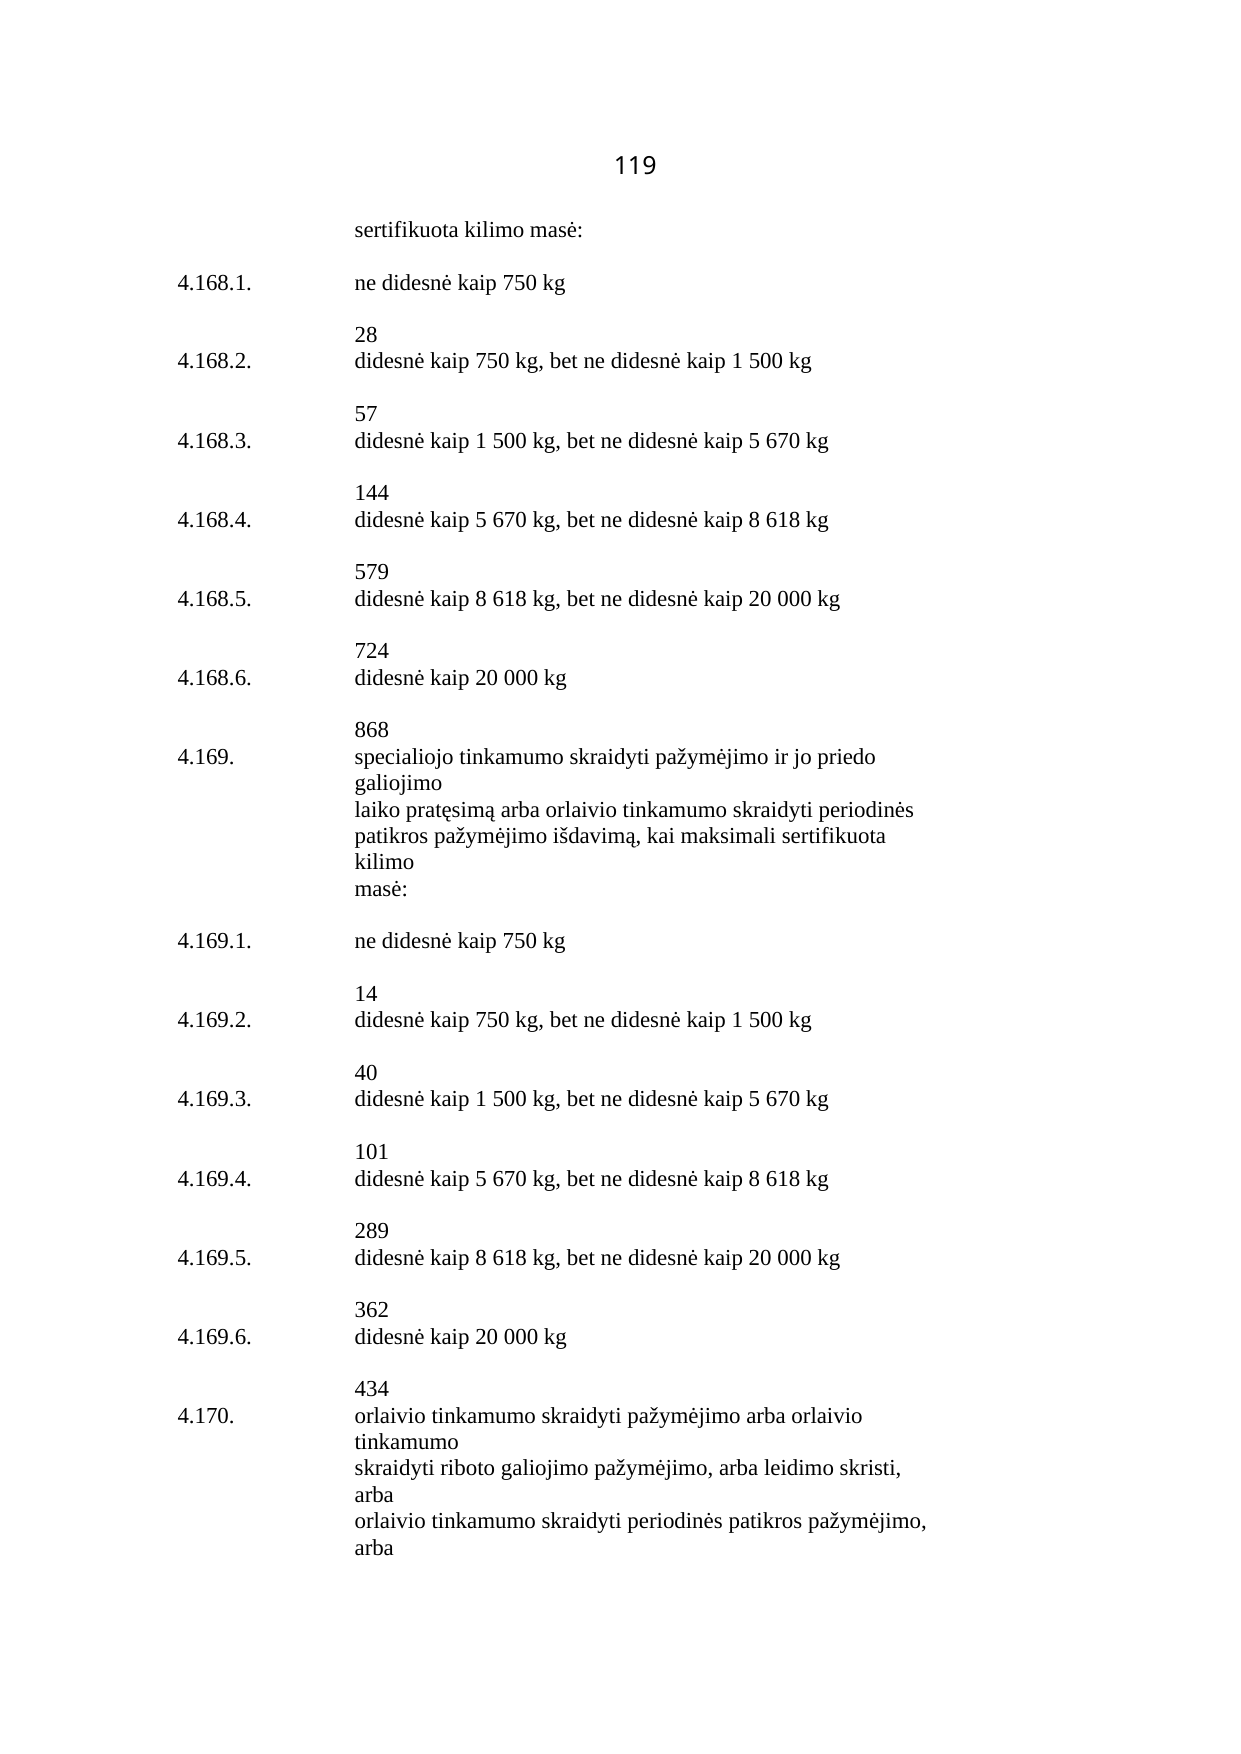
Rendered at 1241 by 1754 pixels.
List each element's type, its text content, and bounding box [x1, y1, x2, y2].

text 4.168.2. didesnė kaip 750 kg, bet ne didesnė kaip 1 500 kg 57 [177, 348, 945, 427]
text 4.170. orlaivio tinkamumo skraidyti pažymėjimo arba orlaivio tinkamumo [177, 1402, 945, 1454]
text 4.168.3. didesnė kaip 1 500 kg, bet ne didesnė kaip 5 670 kg 144 [177, 427, 945, 506]
text 4.168.1. ne didesnė kaip 750 kg 28 [177, 268, 945, 348]
text 4.169.5. didesnė kaip 8 618 kg, bet ne didesnė kaip 20 000 kg 362 [177, 1244, 945, 1323]
text patikros pažymėjimo išdavimą, kai maksimali sertifikuota kilimo [354, 822, 945, 875]
text skraidyti riboto galiojimo pažymėjimo, arba leidimo skristi, arba [354, 1454, 945, 1507]
text 4.168.4. didesnė kaip 5 670 kg, bet ne didesnė kaip 8 618 kg 579 [177, 506, 945, 585]
text 4.168.6. didesnė kaip 20 000 kg 868 [177, 664, 945, 743]
text 4.169.1. ne didesnė kaip 750 kg 14 [177, 927, 945, 1006]
text orlaivio tinkamumo skraidyti periodinės patikros pažymėjimo, arba [354, 1507, 945, 1560]
text 4.169.6. didesnė kaip 20 000 kg 434 [177, 1323, 945, 1402]
text sertifikuota kilimo masė: [354, 216, 945, 268]
text 4.169.4. didesnė kaip 5 670 kg, bet ne didesnė kaip 8 618 kg 289 [177, 1164, 945, 1244]
text masė: [354, 875, 945, 927]
text 4.169.2. didesnė kaip 750 kg, bet ne didesnė kaip 1 500 kg 40 [177, 1006, 945, 1086]
text 4.169.3. didesnė kaip 1 500 kg, bet ne didesnė kaip 5 670 kg 101 [177, 1086, 945, 1164]
text laiko pratęsimą arba orlaivio tinkamumo skraidyti periodinės [354, 796, 945, 822]
text 4.168.5. didesnė kaip 8 618 kg, bet ne didesnė kaip 20 000 kg 724 [177, 585, 945, 664]
text 4.169. specialiojo tinkamumo skraidyti pažymėjimo ir jo priedo galiojimo [177, 743, 945, 796]
